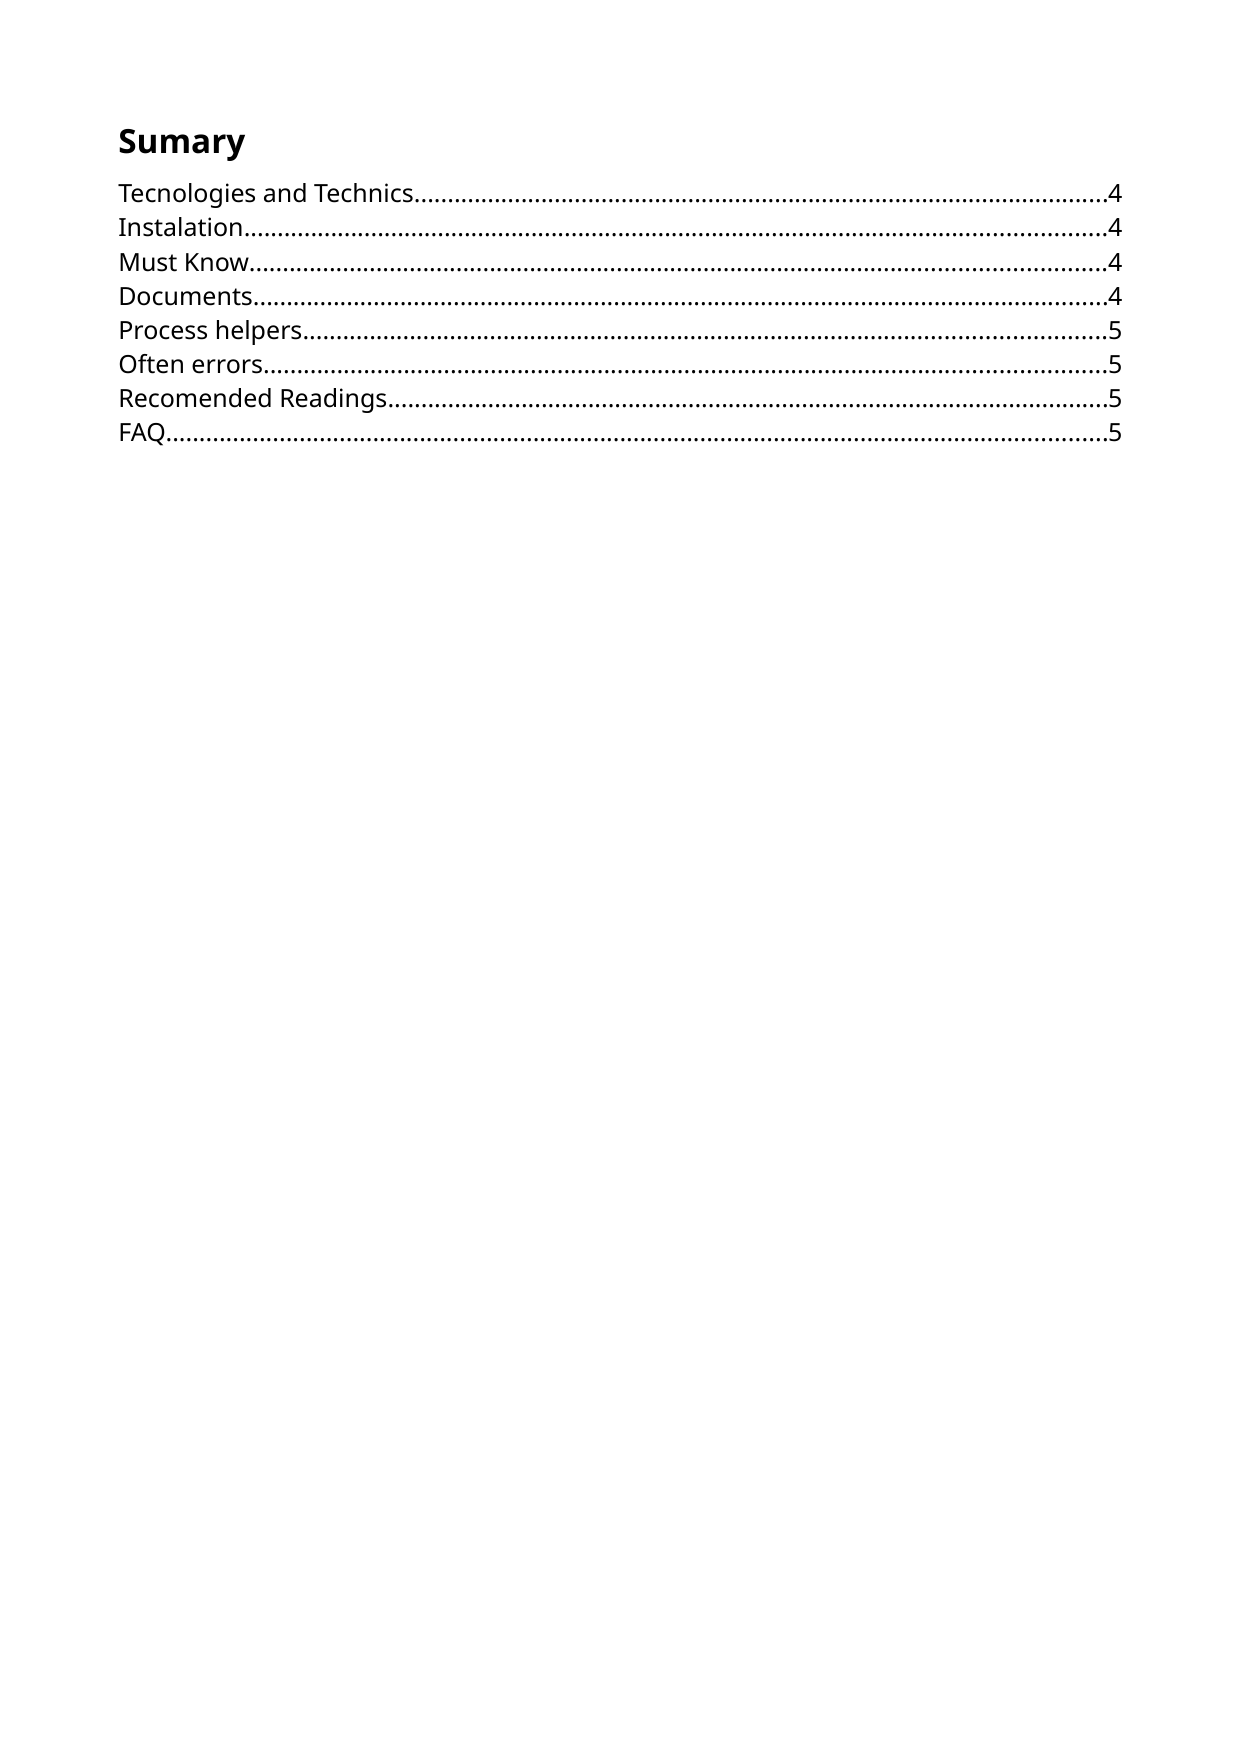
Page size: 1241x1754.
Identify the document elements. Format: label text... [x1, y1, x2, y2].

text Tecnologies and Technics 4 [118, 176, 1122, 210]
subtitle Sumary [118, 118, 1122, 163]
text Instalation 4 [118, 210, 1122, 244]
text Process helpers 5 [118, 312, 1122, 346]
text Often errors 5 [118, 346, 1122, 380]
text Must Know 4 [118, 244, 1122, 278]
text FAQ 5 [118, 414, 1122, 448]
text Documents 4 [118, 278, 1122, 312]
text Recomended Readings 5 [118, 380, 1122, 414]
